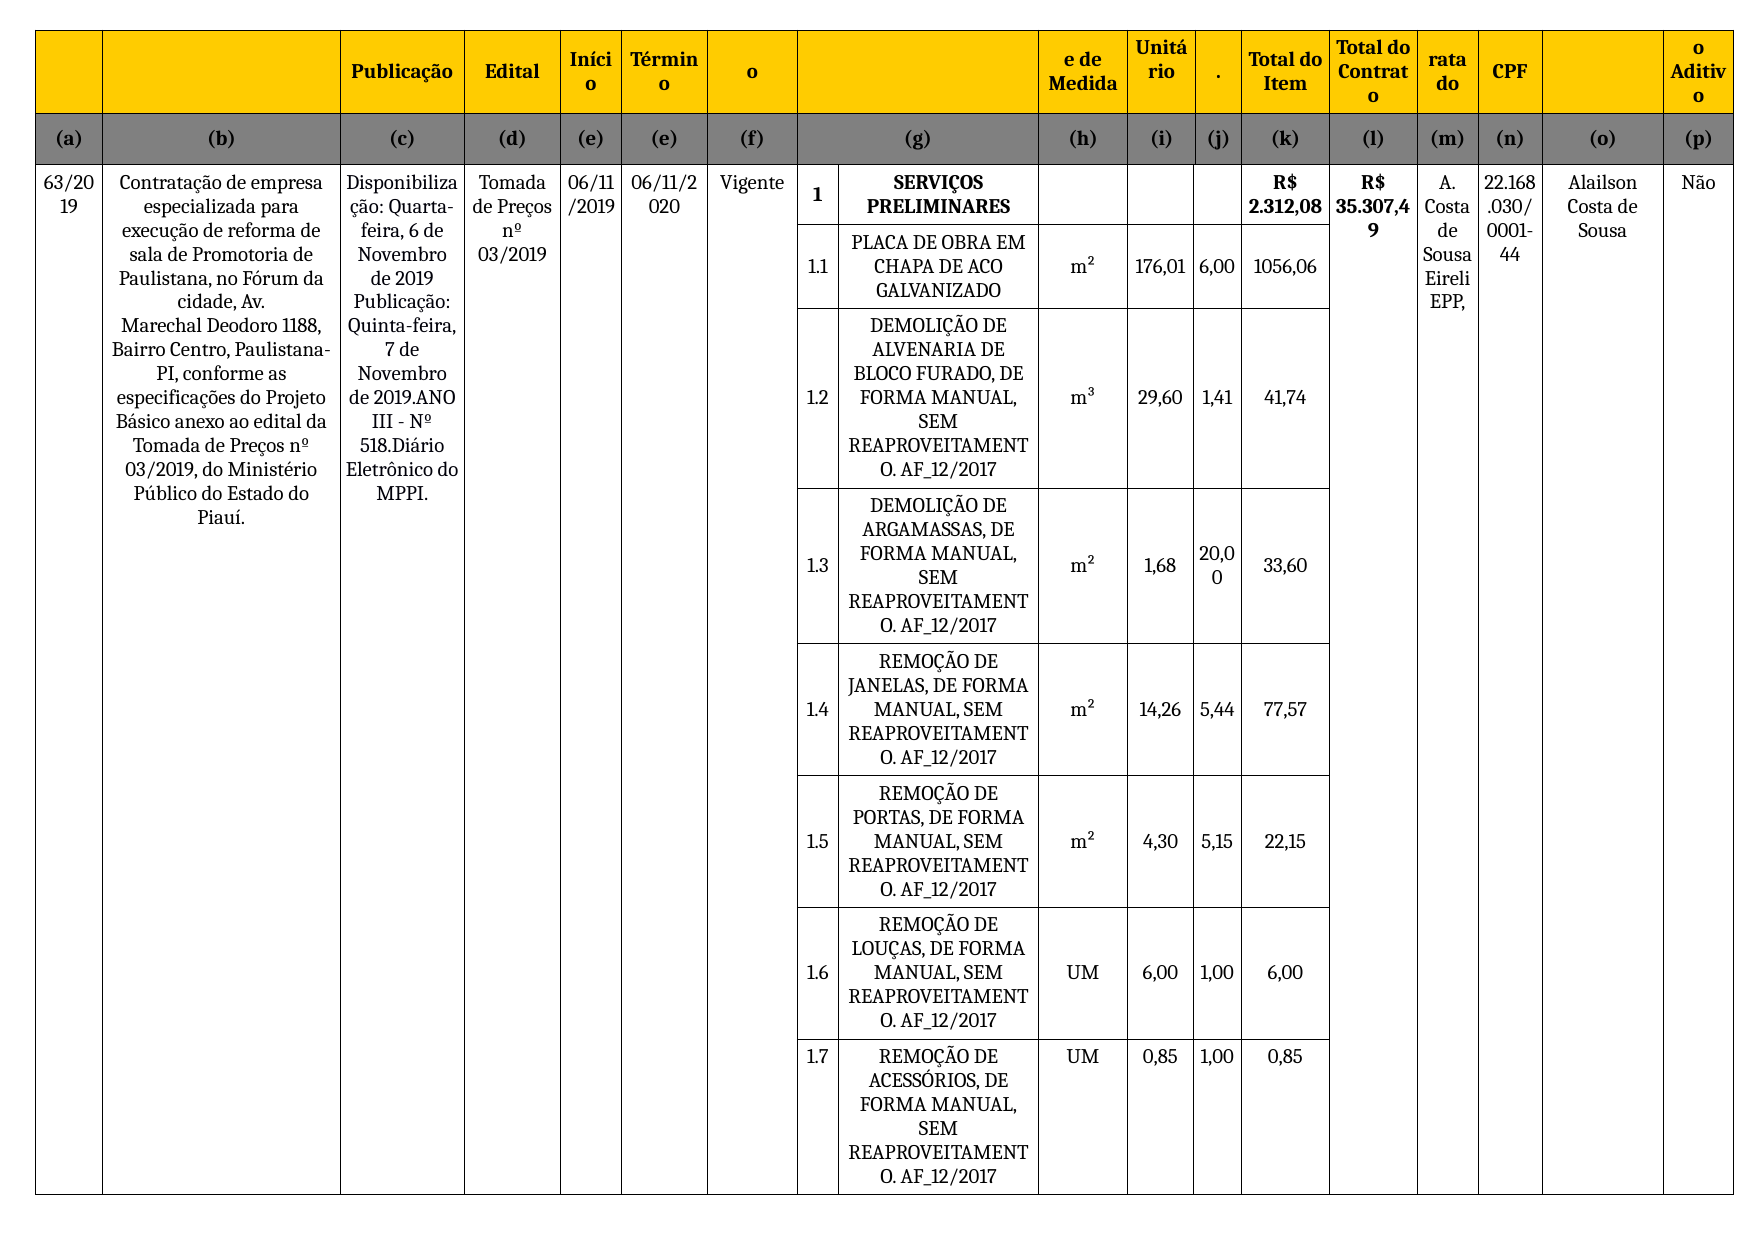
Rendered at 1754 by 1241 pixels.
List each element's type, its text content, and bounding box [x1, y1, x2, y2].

table_header ratado [1418, 31, 1478, 113]
table_cell [1194, 165, 1241, 224]
table_cell (l) [1330, 114, 1417, 164]
table_cell 14,26 [1128, 644, 1193, 775]
table_cell (g) [798, 114, 1038, 164]
table_cell (i) [1128, 114, 1195, 164]
table_cell REMOÇÃO DE LOUÇAS, DE FORMA MANUAL, SEM REAPROVEITAMENTO. AF_12/2017 [839, 908, 1038, 1039]
table_cell 41,74 [1242, 309, 1329, 488]
table_cell m² [1039, 489, 1127, 643]
table_cell (f) [708, 114, 797, 164]
table_cell Não [1664, 165, 1733, 1194]
table_header CPF [1479, 31, 1542, 113]
table_header [36, 31, 102, 113]
table_cell (m) [1418, 114, 1478, 164]
table_cell 20,00 [1194, 489, 1241, 643]
table_header Total do Item [1242, 31, 1329, 113]
table_cell (p) [1664, 114, 1733, 164]
table_cell 63/2019 [36, 165, 102, 1194]
table_cell 6,00 [1242, 908, 1329, 1039]
table_cell 1.4 [798, 644, 838, 775]
table_cell Contratação de empresa especializada para execução de reforma de sala de Promotoria de Paulistana, no Fórum da cidade, Av. Marechal Deodoro 1188, Bairro Centro, Paulistana-PI, conforme as especificações do Projeto Básico anexo ao edital da Tomada de Preços nº 03/2019, do Ministério Público do Estado do Piauí. [103, 165, 340, 1194]
table_cell 1.5 [798, 776, 838, 907]
table_cell 1.3 [798, 489, 838, 643]
table_header [1543, 31, 1663, 113]
table_cell (j) [1196, 114, 1241, 164]
table_cell [1128, 165, 1193, 224]
table_cell Término [622, 31, 707, 113]
table_header Total do Contrato [1330, 31, 1417, 113]
table_cell m² [1039, 644, 1127, 775]
table_cell REMOÇÃO DE ACESSÓRIOS, DE FORMA MANUAL, SEM REAPROVEITAMENTO. AF_12/2017 [839, 1040, 1038, 1194]
table_cell (h) [1039, 114, 1127, 164]
table_cell 5,15 [1194, 776, 1241, 907]
table_cell 1,00 [1194, 1040, 1241, 1194]
table_cell 1,41 [1194, 309, 1241, 488]
table_cell (a) [36, 114, 102, 164]
table_cell (e) [622, 114, 707, 164]
table_cell (e) [561, 114, 621, 164]
table_cell 5,44 [1194, 644, 1241, 775]
table_cell 77,57 [1242, 644, 1329, 775]
table_header [103, 31, 340, 113]
table_cell SERVIÇOS PRELIMINARES [839, 165, 1038, 224]
table_cell (c) [341, 114, 464, 164]
table_cell 29,60 [1128, 309, 1193, 488]
table_cell R$ 2.312,08 [1242, 165, 1329, 224]
table_cell m² [1039, 225, 1127, 308]
table_header Unitário [1128, 31, 1195, 113]
table_cell (k) [1242, 114, 1329, 164]
table_cell 1.2 [798, 309, 838, 488]
table_cell 1056,06 [1242, 225, 1329, 308]
table_cell 1 [798, 165, 838, 224]
table_cell m² [1039, 776, 1127, 907]
table_header [798, 31, 1038, 113]
table_cell A. Costa de Sousa Eireli EPP, [1418, 165, 1478, 1194]
table_cell 22.168.030/0001-44 [1479, 165, 1542, 1194]
table_cell Disponibilização: Quarta-feira, 6 de Novembro de 2019 Publicação: Quinta-feira, 7 de Novembro de 2019.ANO III - Nº 518.Diário Eletrônico do MPPI. [341, 165, 464, 1194]
table_header Edital [465, 31, 560, 113]
table_cell 1.6 [798, 908, 838, 1039]
table_cell UM [1039, 908, 1127, 1039]
table_cell Vigente [708, 165, 797, 1194]
table_header e de Medida [1039, 31, 1127, 113]
table_cell (b) [103, 114, 340, 164]
table_cell [1039, 165, 1127, 224]
table_cell UM [1039, 1040, 1127, 1194]
table_cell R$ 35.307,49 [1330, 165, 1417, 1194]
table_cell 06/11/2019 [561, 165, 621, 1194]
table_cell 33,60 [1242, 489, 1329, 643]
table_cell (n) [1479, 114, 1542, 164]
table_header . [1196, 31, 1241, 113]
table_cell m³ [1039, 309, 1127, 488]
table_cell REMOÇÃO DE JANELAS, DE FORMA MANUAL, SEM REAPROVEITAMENTO. AF_12/2017 [839, 644, 1038, 775]
table_cell Alailson Costa de Sousa [1543, 165, 1663, 1194]
table_cell 1.1 [798, 225, 838, 308]
table_cell 1,00 [1194, 908, 1241, 1039]
table_cell 176,01 [1128, 225, 1193, 308]
table_cell Início [561, 31, 621, 113]
table_cell 6,00 [1194, 225, 1241, 308]
table_cell PLACA DE OBRA EM CHAPA DE ACO GALVANIZADO [839, 225, 1038, 308]
table_header o [708, 31, 797, 113]
table_cell 06/11/2020 [622, 165, 707, 1194]
table_cell DEMOLIÇÃO DE ALVENARIA DE BLOCO FURADO, DE FORMA MANUAL, SEM REAPROVEITAMENTO. AF_12/2017 [839, 309, 1038, 488]
table_cell 1.7 [798, 1040, 838, 1194]
table_cell 22,15 [1242, 776, 1329, 907]
table_header o Aditivo [1664, 31, 1733, 113]
table_cell 6,00 [1128, 908, 1193, 1039]
table_cell 4,30 [1128, 776, 1193, 907]
table_cell (o) [1543, 114, 1663, 164]
table_cell 1,68 [1128, 489, 1193, 643]
table_cell Tomada de Preços nº 03/2019 [465, 165, 560, 1194]
table_cell 0,85 [1242, 1040, 1329, 1194]
table_cell (d) [465, 114, 560, 164]
table_cell REMOÇÃO DE PORTAS, DE FORMA MANUAL, SEM REAPROVEITAMENTO. AF_12/2017 [839, 776, 1038, 907]
table_cell DEMOLIÇÃO DE ARGAMASSAS, DE FORMA MANUAL, SEM REAPROVEITAMENTO. AF_12/2017 [839, 489, 1038, 643]
table_cell 0,85 [1128, 1040, 1193, 1194]
table_header Publicação [341, 31, 464, 113]
